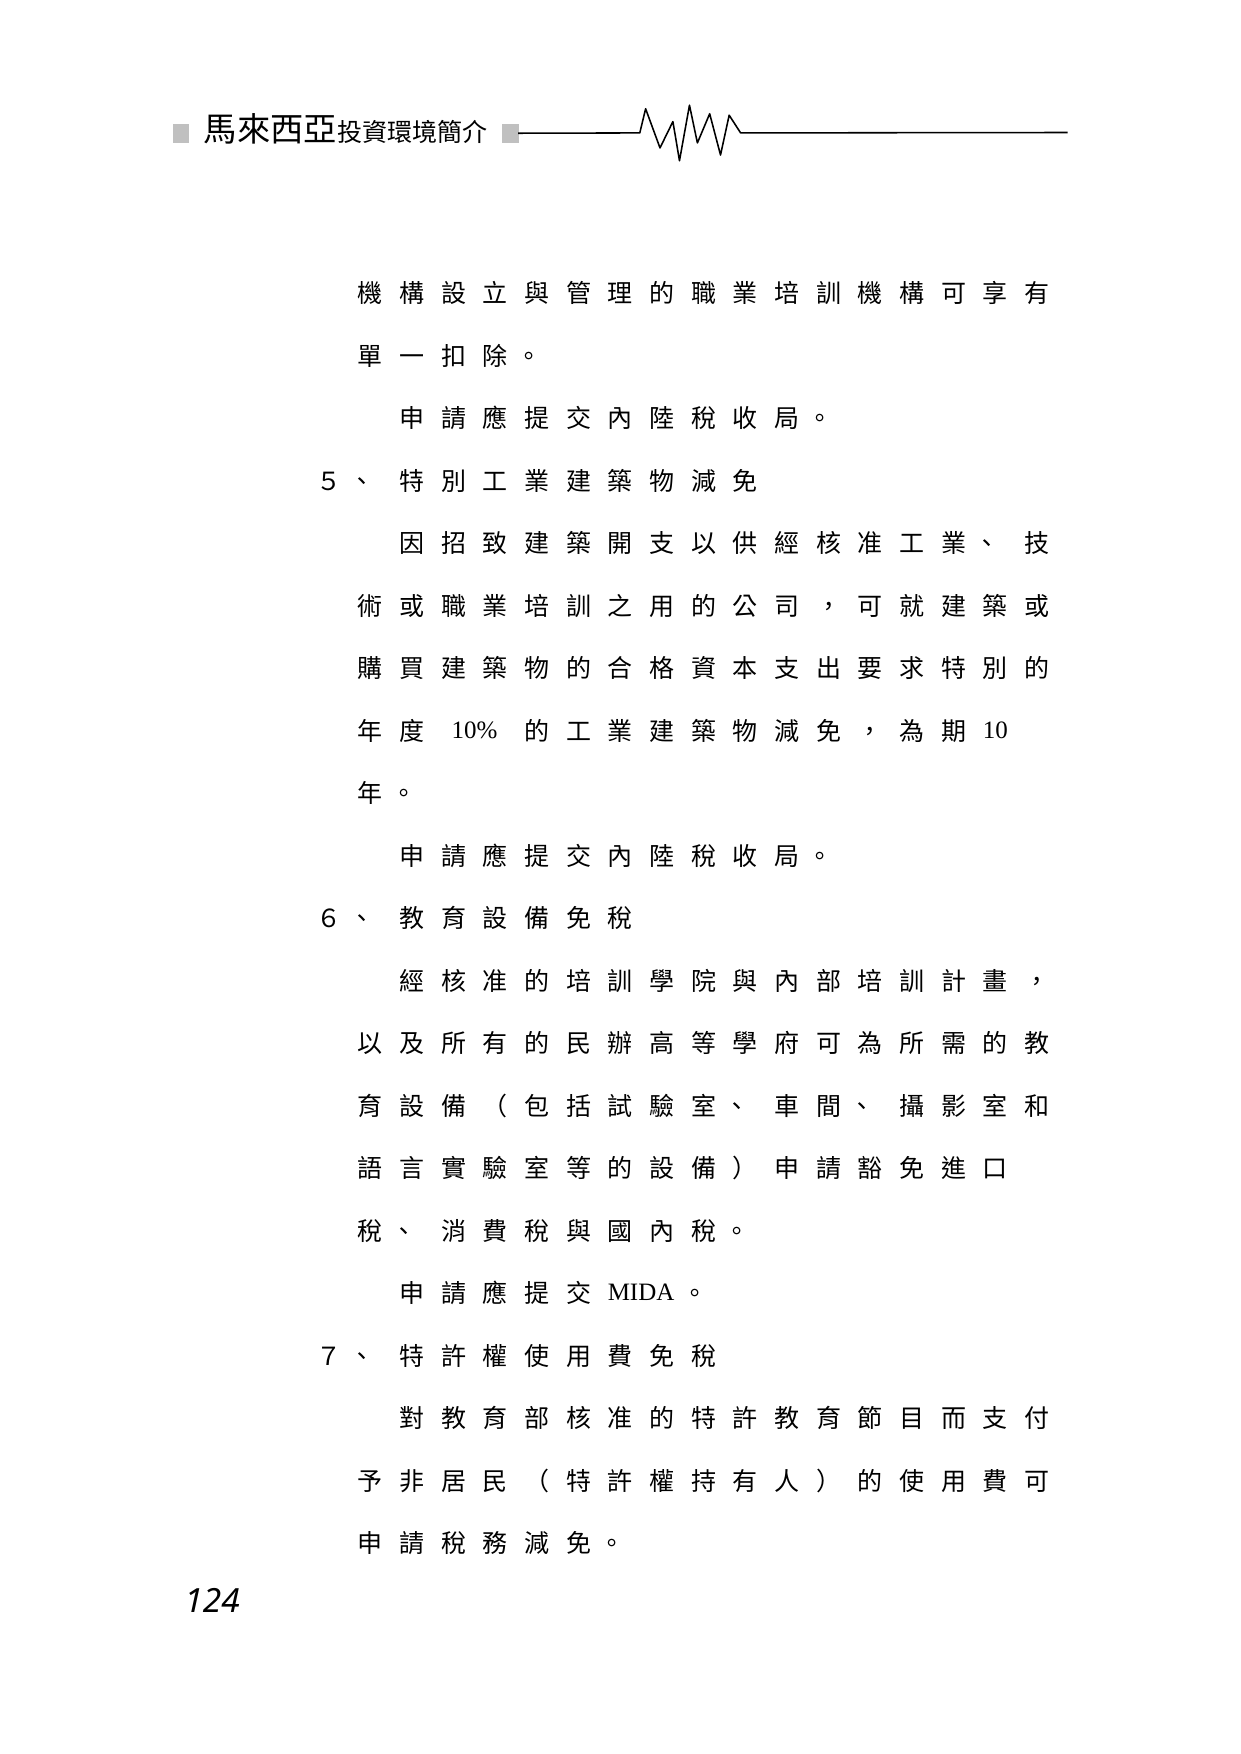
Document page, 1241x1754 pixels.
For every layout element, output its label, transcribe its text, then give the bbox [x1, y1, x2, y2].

text 申請應提交內陸稅收局。 [330, 375, 1058, 438]
text 經核准的培訓學院與內部培訓計畫，以及所有的民辦高等學府可為所需的教育設備（包括試驗室、車間、攝影室和語言實驗室等的設備）申請豁免進口稅、消費稅與國內稅。 [330, 938, 1058, 1250]
text 申請應提交MIDA。 [330, 1250, 1058, 1313]
text ６、教育設備免稅 [281, 875, 1058, 938]
text 因招致建築開支以供經核准工業、技術或職業培訓之用的公司，可就建築或購買建築物的合格資本支出要求特別的年度10%的工業建築物減免，為期10年。 [330, 500, 1058, 813]
text ５、特別工業建築物減免 [281, 438, 1058, 500]
text 對教育部核准的特許教育節目而支付予非居民（特許權持有人）的使用費可申請稅務減免。 [330, 1375, 1058, 1563]
text 機構設立與管理的職業培訓機構可享有單一扣除。 [330, 250, 1058, 375]
text ７、特許權使用費免稅 [281, 1313, 1058, 1375]
text 申請應提交內陸稅收局。 [330, 813, 1058, 875]
